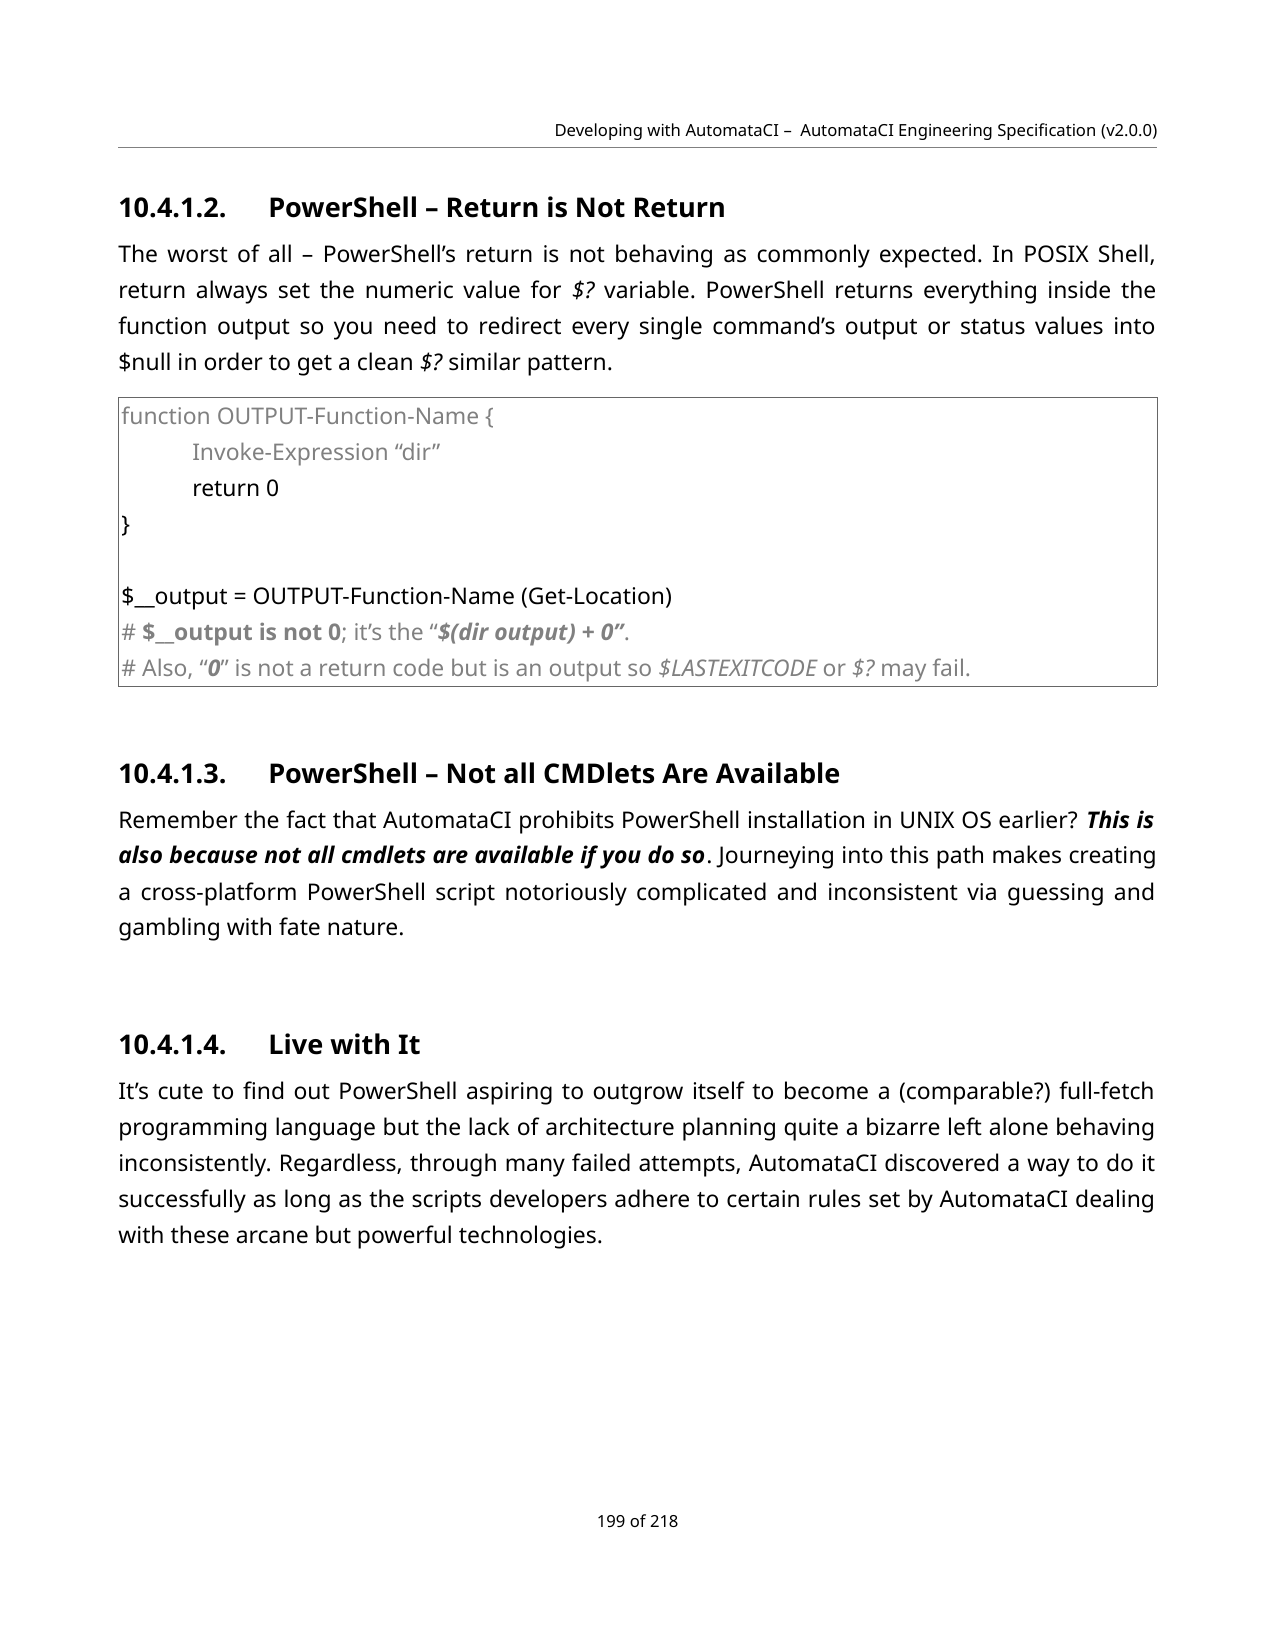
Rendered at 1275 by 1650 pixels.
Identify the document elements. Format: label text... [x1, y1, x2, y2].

text Invoke-Expression “dir” [119, 433, 1157, 467]
text } [119, 505, 1157, 539]
text # $__output is not 0; it’s the “$(dir output) + 0”. [119, 613, 1157, 647]
subtitle PowerShell – Not all CMDlets Are Available [118, 754, 1157, 791]
subtitle PowerShell – Return is Not Return [118, 189, 1157, 226]
text It’s cute to find out PowerShell aspiring to outgrow itself to become a (comparable?) full-fetch programming language but the lack of architecture planning quite a bizarre left alone behaving inconsistently. Regardless, through many failed attempts, AutomataCI discovered a way to do it successfully as long as the scripts developers adhere to certain rules set by AutomataCI dealing with these arcane but powerful technologies. [118, 1075, 1157, 1250]
text function OUTPUT-Function-Name { [119, 398, 1157, 431]
text The worst of all – PowerShell’s return is not behaving as commonly expected. In POSIX Shell, return always set the numeric value for $? variable. PowerShell returns everything inside the function output so you need to redirect every single command’s output or status values into $null in order to get a clean $? similar pattern. [118, 238, 1157, 377]
text # Also, “0” is not a return code but is an output so $LASTEXITCODE or $? may fail. [119, 648, 1157, 686]
subtitle Live with It [118, 1026, 1157, 1063]
text return 0 [119, 469, 1157, 503]
text $__output = OUTPUT-Function-Name (Get-Location) [119, 577, 1157, 611]
text Remember the fact that AutomataCI prohibits PowerShell installation in UNIX OS earlier? This is also because not all cmdlets are available if you do so. Journeying into this path makes creating a cross-platform PowerShell script notoriously complicated and inconsistent via guessing and gambling with fate nature. [118, 803, 1157, 943]
